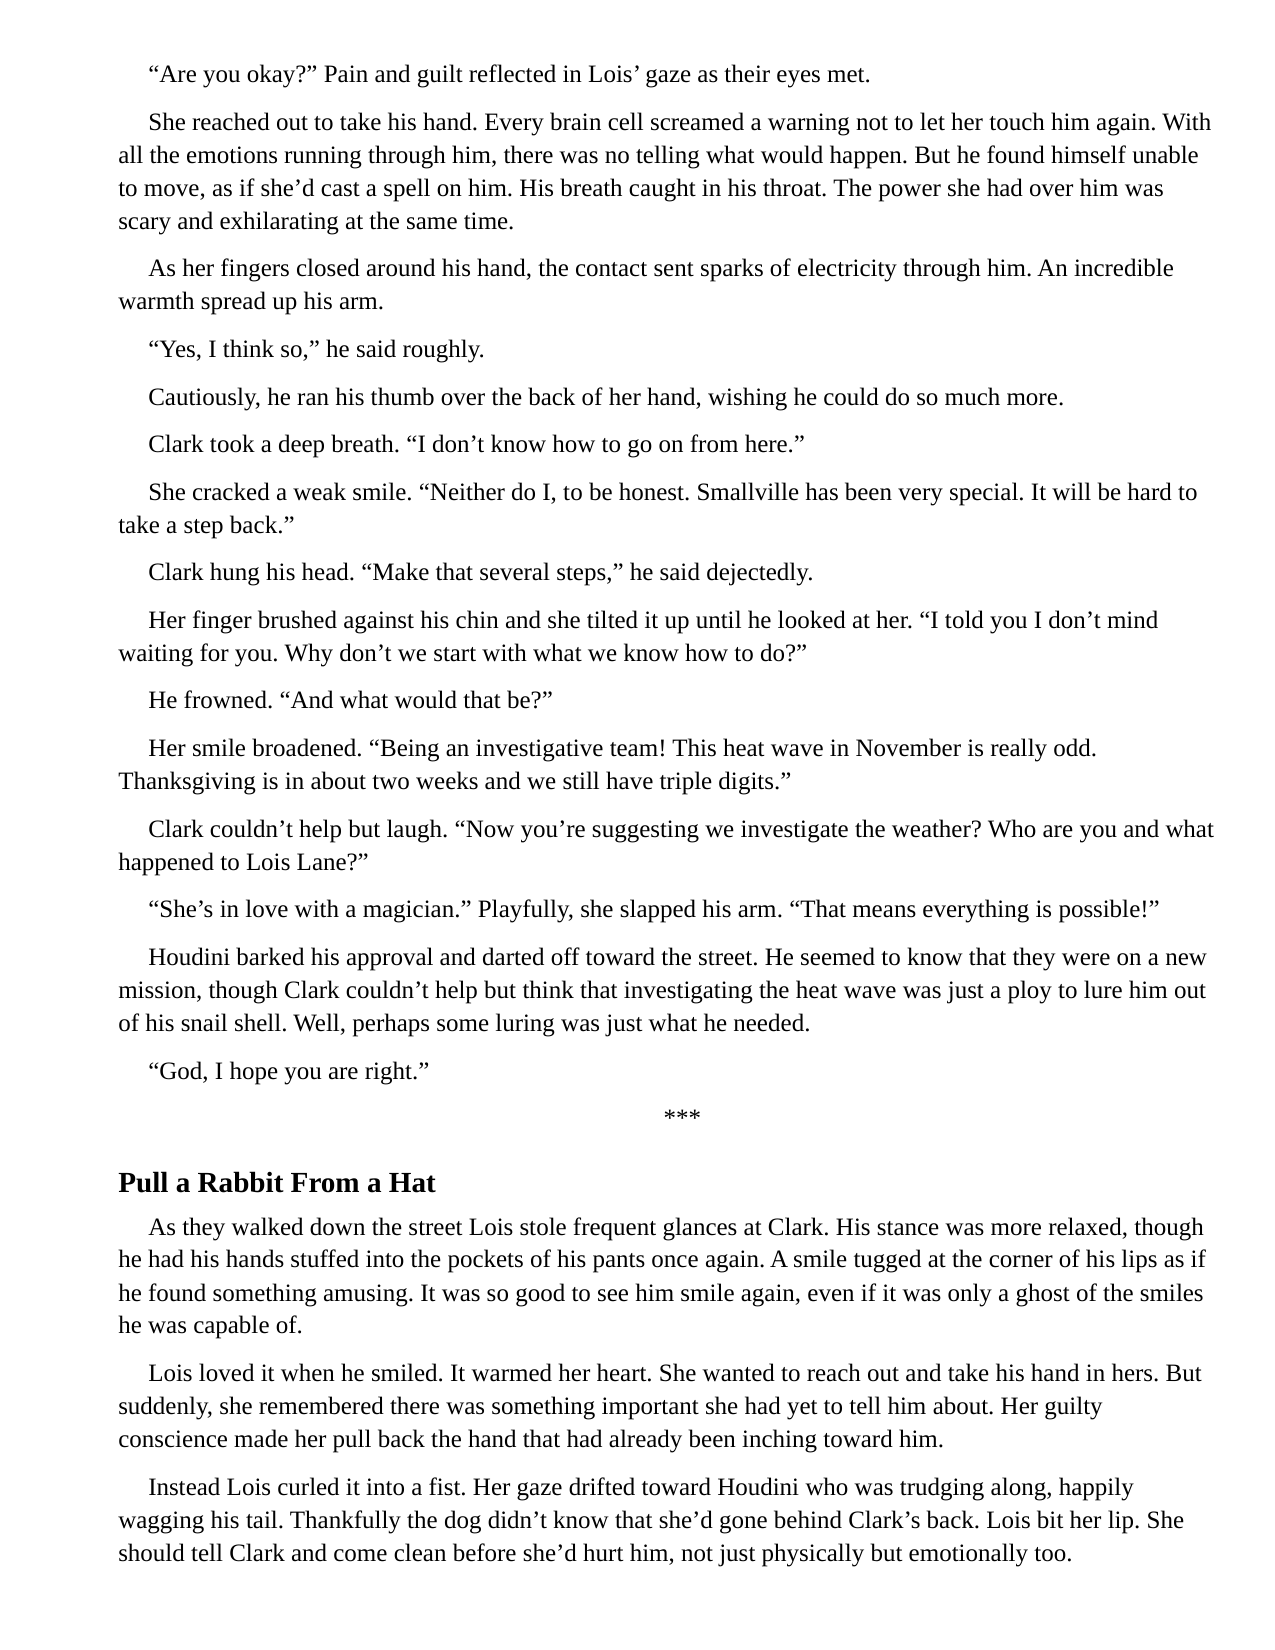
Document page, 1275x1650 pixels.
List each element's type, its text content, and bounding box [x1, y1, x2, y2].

subtitle Pull a Rabbit From a Hat [118, 1166, 1216, 1199]
text “Are you okay?” Pain and guilt reflected in Lois’ gaze as their eyes met. [118, 59, 1216, 88]
text Cautiously, he ran his thumb over the back of her hand, wishing he could do so much more. [118, 382, 1216, 410]
text She cracked a weak smile. “Neither do I, to be honest. Smallville has been very special. It will be hard to take a step back.” [118, 477, 1216, 538]
text She reached out to take his hand. Every brain cell screamed a warning not to let her touch him again. With all the emotions running through him, there was no telling what would happen. But he found himself unable to move, as if she’d cast a spell on him. His breath caught in his throat. The power she had over him was scary and exhilarating at the same time. [118, 107, 1216, 234]
text Her finger brushed against his chin and she tilted it up until he looked at her. “I told you I don’t mind waiting for you. Why don’t we start with what we know how to do?” [118, 605, 1216, 667]
text Clark took a deep breath. “I don’t know how to go on from here.” [118, 429, 1216, 458]
text Lois loved it when he smiled. It warmed her heart. She wanted to reach out and take his hand in hers. But suddenly, she remembered there was something important she had yet to tell him about. Her guilty conscience made her pull back the hand that had already been inching toward him. [118, 1358, 1216, 1453]
text Houdini barked his approval and darted off toward the street. He seemed to know that they were on a new mission, though Clark couldn’t help but think that investigating the heat wave was just a ploy to lure him out of his snail shell. Well, perhaps some luring was just what he needed. [118, 942, 1216, 1037]
text As her fingers closed around his hand, the contact sent sparks of electricity through him. An incredible warmth spread up his arm. [118, 253, 1216, 315]
text “Yes, I think so,” he said roughly. [118, 334, 1216, 363]
text As they walked down the street Lois stole frequent glances at Clark. His stance was more relaxed, though he had his hands stuffed into the pockets of his pants once again. A smile tugged at the corner of his lips as if he found something amusing. It was so good to see him smile again, even if it was only a ghost of the smiles he was capable of. [118, 1212, 1216, 1339]
text Clark couldn’t help but laugh. “Now you’re suggesting we investigate the weather? Who are you and what happened to Lois Lane?” [118, 814, 1216, 876]
text “God, I hope you are right.” [118, 1056, 1216, 1084]
text “She’s in love with a magician.” Playfully, she slapped his arm. “That means everything is possible!” [118, 894, 1216, 923]
text He frowned. “And what would that be?” [118, 686, 1216, 714]
text Clark hung his head. “Make that several steps,” he said dejectedly. [118, 557, 1216, 586]
text Instead Lois curled it into a fist. Her gaze drifted toward Houdini who was trudging along, happily wagging his tail. Thankfully the dog didn’t know that she’d gone behind Clark’s back. Lois bit her lip. She should tell Clark and come clean before she’d hurt him, not just physically but emotionally too. [118, 1472, 1216, 1567]
text Her smile broadened. “Being an investigative team! This heat wave in November is really odd. Thanksgiving is in about two weeks and we still have triple digits.” [118, 733, 1216, 795]
text *** [118, 1103, 1216, 1132]
